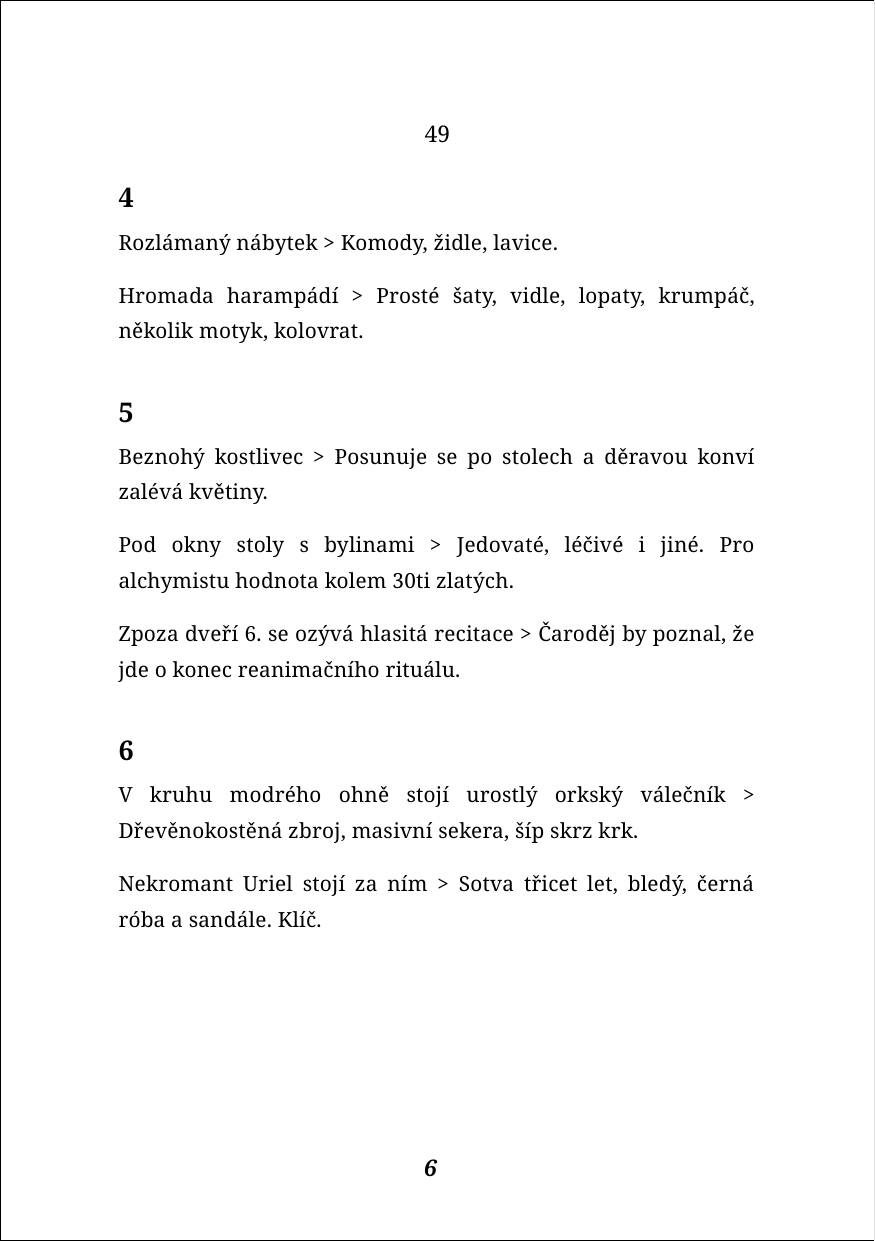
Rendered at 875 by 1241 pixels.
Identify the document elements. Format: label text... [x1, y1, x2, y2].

subtitle 6 [118, 732, 756, 769]
subtitle 4 [118, 179, 756, 216]
text Zpoza dveří 6. se ozývá hlasitá recitace > Čaroděj by poznal, že jde o konec reanimačního rituálu. [118, 619, 756, 683]
text V kruhu modrého ohně stojí urostlý orkský válečník > Dřevěnokostěná zbroj, masivní sekera, šíp skrz krk. [118, 780, 756, 844]
text Nekromant Uriel stojí za ním > Sotva třicet let, bledý, černá róba a sandále. Klíč. [118, 869, 756, 933]
text Beznohý kostlivec > Posunuje se po stolech a děravou konví zalévá květiny. [118, 442, 756, 506]
text Hromada harampádí > Prosté šaty, vidle, lopaty, krumpáč, několik motyk, kolovrat. [118, 281, 756, 345]
text Pod okny stoly s bylinami > Jedovaté, léčivé i jiné. Pro alchymistu hodnota kolem 30ti zlatých. [118, 531, 756, 594]
subtitle 5 [118, 393, 756, 430]
text Rozlámaný nábytek > Komody, židle, lavice. [118, 228, 756, 256]
